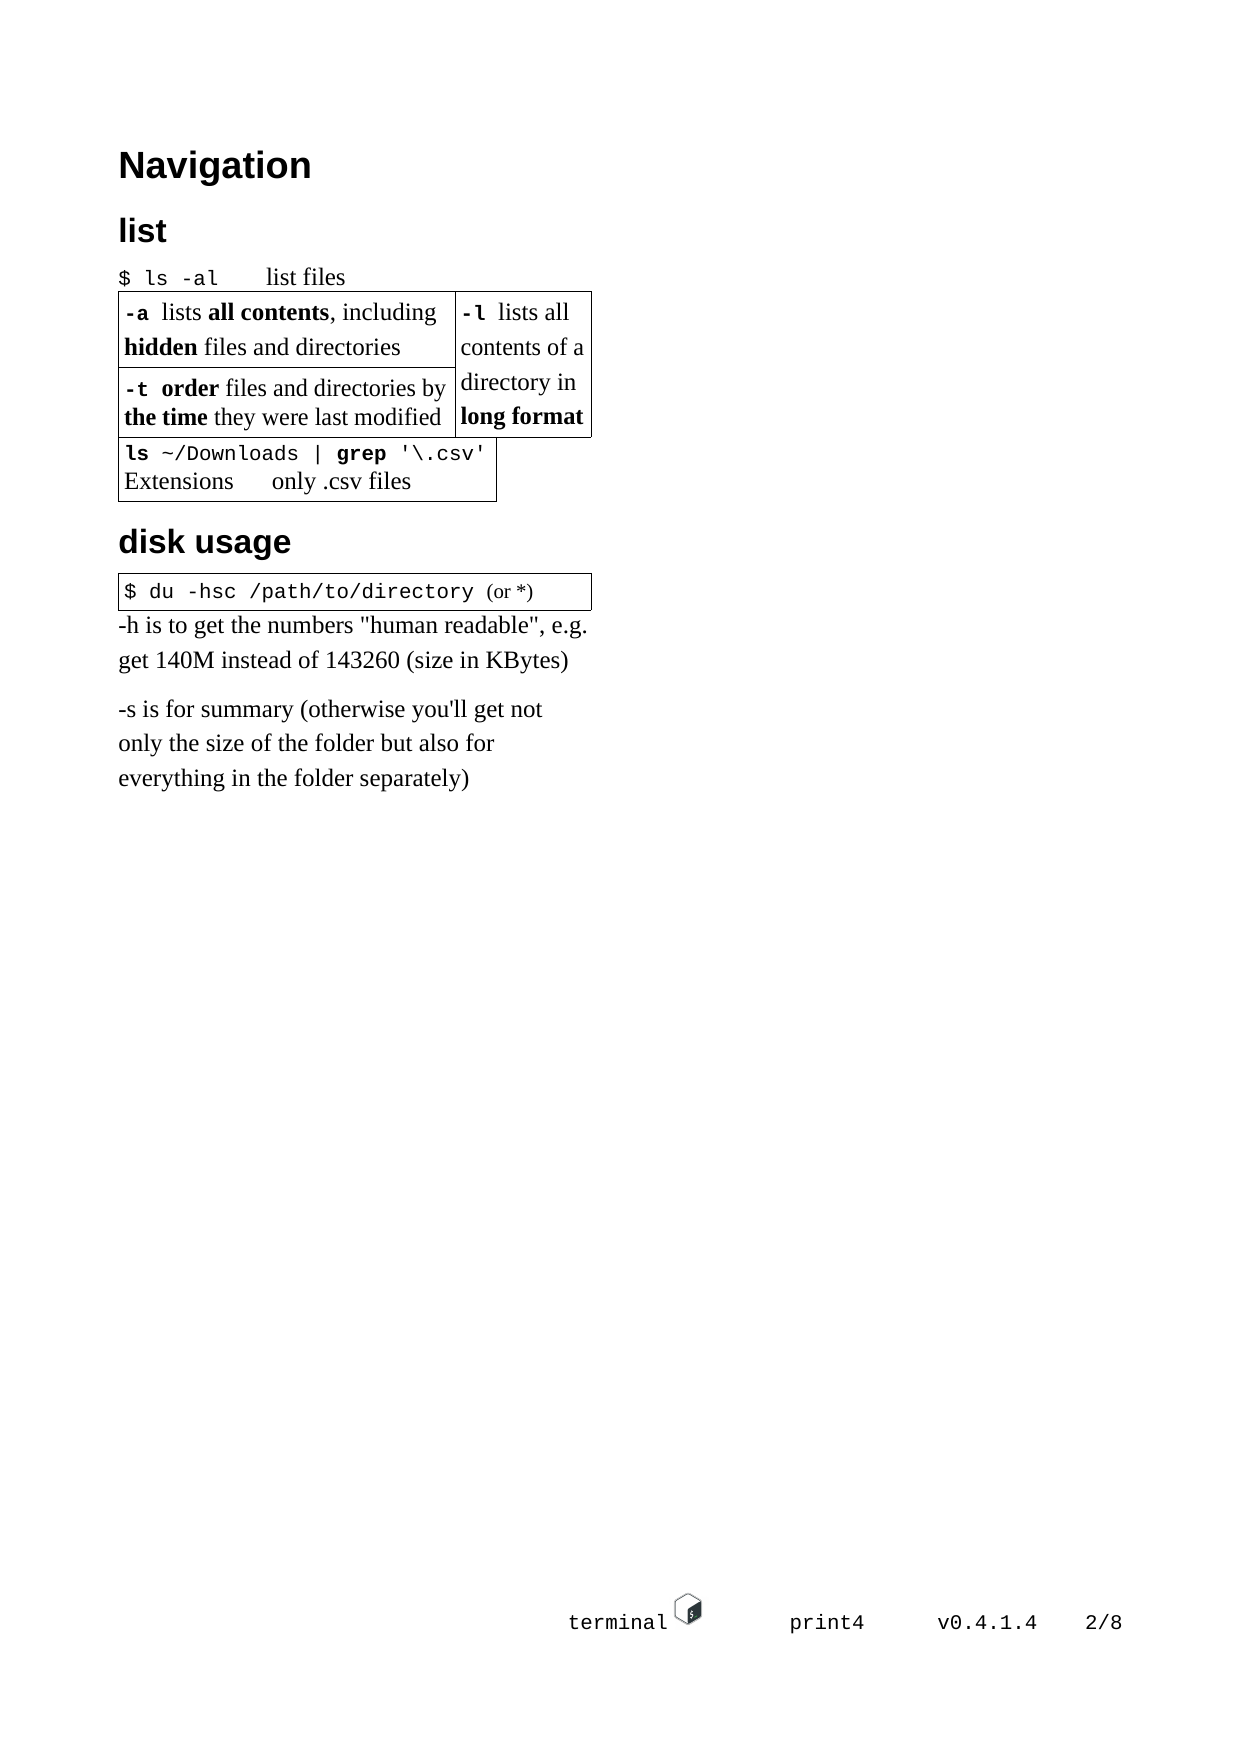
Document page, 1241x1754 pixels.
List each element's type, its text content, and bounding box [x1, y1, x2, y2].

subtitle Navigation [118, 143, 591, 187]
picture [667, 1588, 709, 1630]
text -h is to get the numbers "human readable", e.g. get 140M instead of 143260 (size in KBytes) [118, 611, 591, 673]
subtitle list [118, 211, 591, 249]
table_header -l lists all contents of a directory in long format [456, 292, 591, 437]
text -s is for summary (otherwise you'll get not only the size of the folder but also for everything in the folder separately) [118, 694, 591, 792]
text $ ls -al list files [118, 262, 591, 291]
table_header $ du -hsc /path/to/directory (or *) [119, 574, 591, 610]
table_cell -t order files and directories by the time they were last modified [119, 368, 455, 437]
subtitle disk usage [118, 522, 591, 560]
table_header ls ~/Downloads | grep '\.csv' Extensions only .csv files [119, 438, 496, 501]
table_header -a lists all contents, including hidden files and directories [119, 292, 455, 367]
